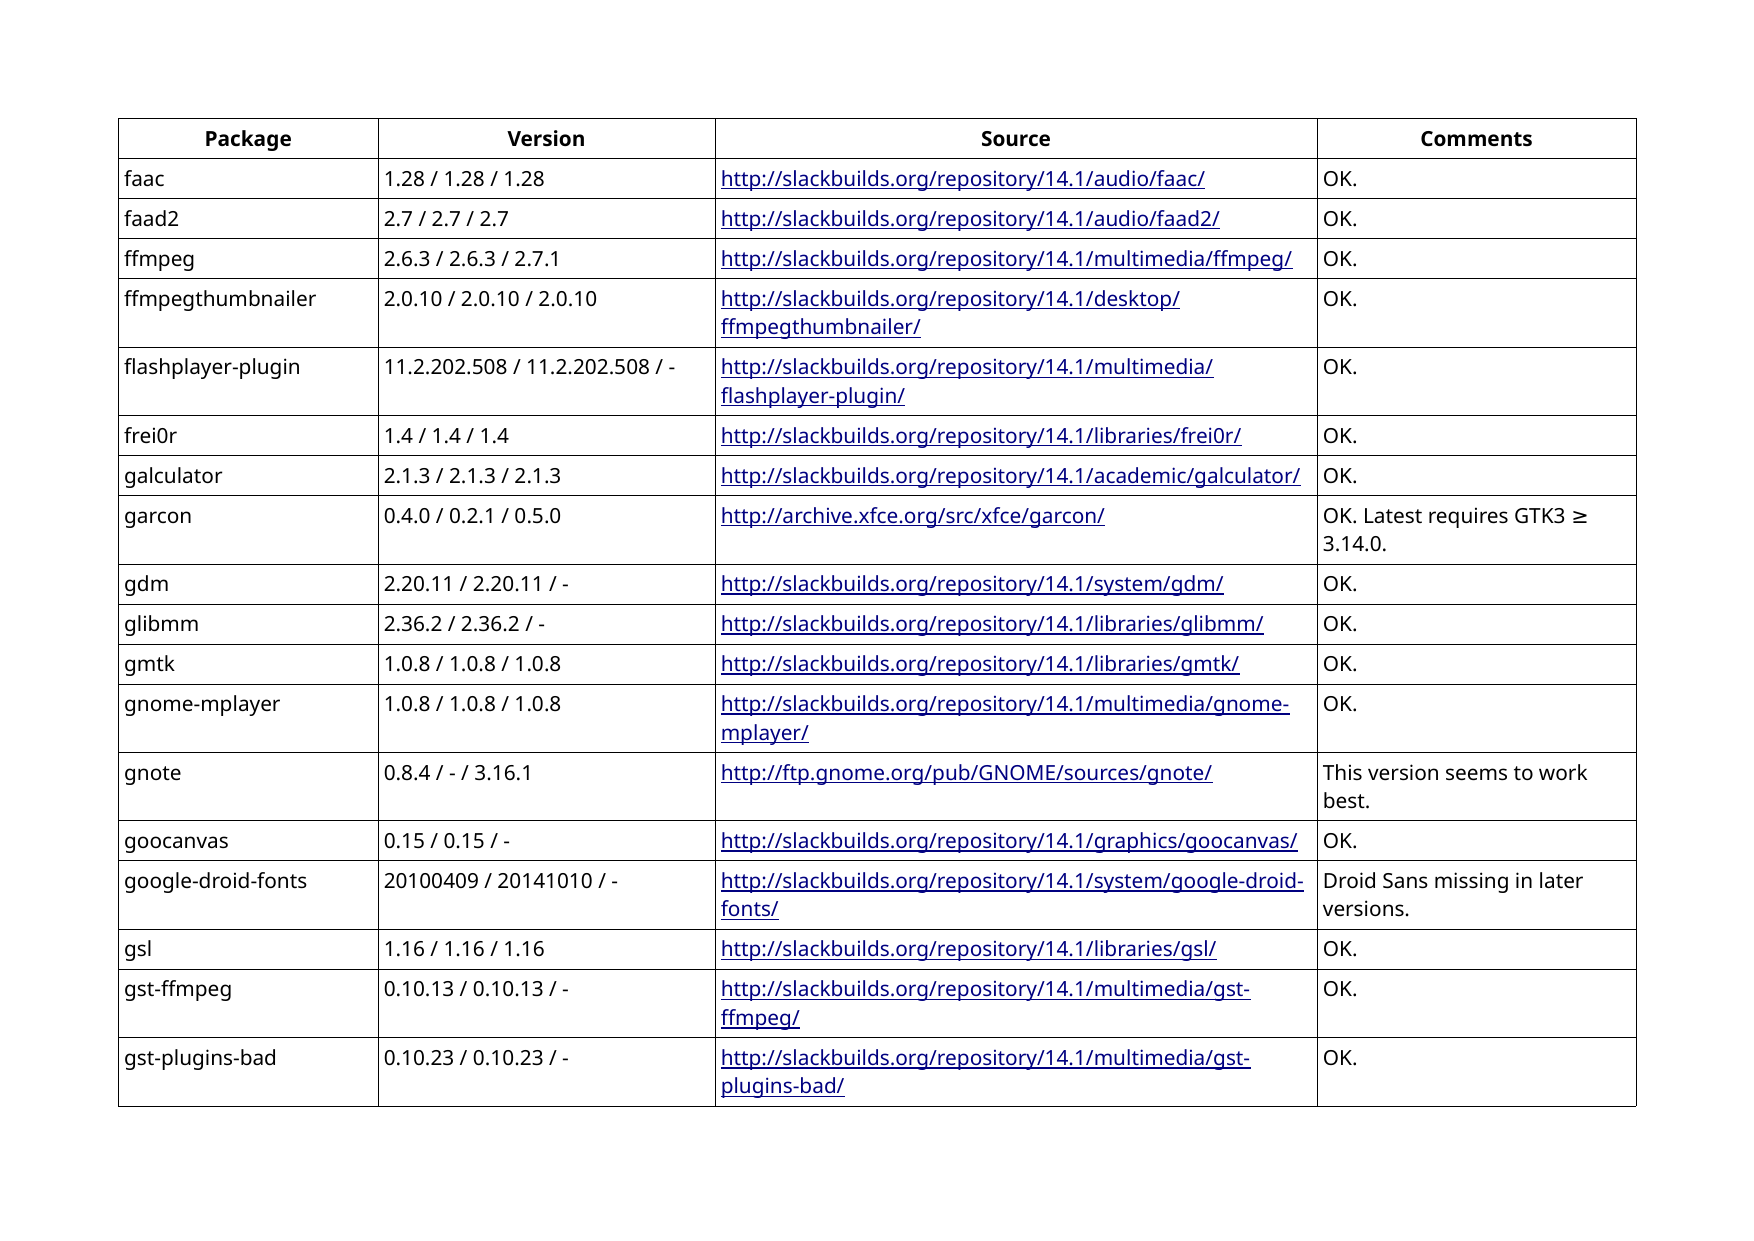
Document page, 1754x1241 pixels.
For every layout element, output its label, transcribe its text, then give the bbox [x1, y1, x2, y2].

table_cell OK. [1318, 605, 1636, 643]
table_cell http://slackbuilds.org/repository/14.1/libraries/glibmm/ [716, 605, 1317, 643]
table_cell OK. Latest requires GTK3 ≥ 3.14.0. [1318, 496, 1636, 563]
table_cell 2.36.2 / 2.36.2 / - [379, 605, 715, 643]
table_cell gst-plugins-bad [119, 1038, 378, 1106]
table_cell 2.7 / 2.7 / 2.7 [379, 199, 715, 238]
table_header Comments [1318, 119, 1636, 158]
table_cell OK. [1318, 685, 1636, 752]
table_cell 1.4 / 1.4 / 1.4 [379, 416, 715, 455]
table_header Source [716, 119, 1317, 158]
table_cell gsl [119, 930, 378, 969]
table_cell 1.0.8 / 1.0.8 / 1.0.8 [379, 685, 715, 752]
table_cell 0.15 / 0.15 / - [379, 821, 715, 860]
table_cell garcon [119, 496, 378, 563]
table_cell galculator [119, 456, 378, 495]
table_cell OK. [1318, 199, 1636, 238]
table_cell http://archive.xfce.org/src/xfce/garcon/ [716, 496, 1317, 563]
table_cell frei0r [119, 416, 378, 455]
table_cell http://slackbuilds.org/repository/14.1/multimedia/gst-plugins-bad/ [716, 1038, 1317, 1106]
table_cell http://slackbuilds.org/repository/14.1/multimedia/ffmpeg/ [716, 239, 1317, 278]
table_cell OK. [1318, 821, 1636, 860]
table_cell 1.28 / 1.28 / 1.28 [379, 159, 715, 198]
table_cell http://slackbuilds.org/repository/14.1/academic/galculator/ [716, 456, 1317, 495]
table_cell 2.1.3 / 2.1.3 / 2.1.3 [379, 456, 715, 495]
table_cell http://ftp.gnome.org/pub/GNOME/sources/gnote/ [716, 753, 1317, 820]
table_cell http://slackbuilds.org/repository/14.1/system/gdm/ [716, 565, 1317, 603]
table_cell 0.10.13 / 0.10.13 / - [379, 970, 715, 1037]
table_cell gdm [119, 565, 378, 603]
table_cell http://slackbuilds.org/repository/14.1/system/google-droid-fonts/ [716, 861, 1317, 929]
table_cell http://slackbuilds.org/repository/14.1/audio/faac/ [716, 159, 1317, 198]
table_cell OK. [1318, 565, 1636, 603]
table_cell Droid Sans missing in later versions. [1318, 861, 1636, 929]
table_cell 0.10.23 / 0.10.23 / - [379, 1038, 715, 1106]
table_cell gst-ffmpeg [119, 970, 378, 1037]
table_cell OK. [1318, 930, 1636, 969]
table_cell OK. [1318, 279, 1636, 347]
table_cell http://slackbuilds.org/repository/14.1/multimedia/flashplayer-plugin/ [716, 348, 1317, 415]
table_cell 2.20.11 / 2.20.11 / - [379, 565, 715, 603]
table_cell http://slackbuilds.org/repository/14.1/libraries/gsl/ [716, 930, 1317, 969]
table_cell 20100409 / 20141010 / - [379, 861, 715, 929]
table_cell 0.4.0 / 0.2.1 / 0.5.0 [379, 496, 715, 563]
table_cell gmtk [119, 645, 378, 683]
table_cell OK. [1318, 456, 1636, 495]
table_cell 1.16 / 1.16 / 1.16 [379, 930, 715, 969]
table_header Package [119, 119, 378, 158]
table_cell This version seems to work best. [1318, 753, 1636, 820]
table_cell goocanvas [119, 821, 378, 860]
table_cell 1.0.8 / 1.0.8 / 1.0.8 [379, 645, 715, 683]
table_cell faac [119, 159, 378, 198]
table_cell 0.8.4 / - / 3.16.1 [379, 753, 715, 820]
table_cell OK. [1318, 239, 1636, 278]
table_cell glibmm [119, 605, 378, 643]
table_header Version [379, 119, 715, 158]
table_cell http://slackbuilds.org/repository/14.1/multimedia/gnome-mplayer/ [716, 685, 1317, 752]
table_cell OK. [1318, 416, 1636, 455]
table_cell ffmpeg [119, 239, 378, 278]
table_cell 2.0.10 / 2.0.10 / 2.0.10 [379, 279, 715, 347]
table_cell http://slackbuilds.org/repository/14.1/libraries/gmtk/ [716, 645, 1317, 683]
table_cell OK. [1318, 645, 1636, 683]
table_cell http://slackbuilds.org/repository/14.1/audio/faad2/ [716, 199, 1317, 238]
table_cell http://slackbuilds.org/repository/14.1/desktop/ffmpegthumbnailer/ [716, 279, 1317, 347]
table_cell http://slackbuilds.org/repository/14.1/libraries/frei0r/ [716, 416, 1317, 455]
table_cell gnote [119, 753, 378, 820]
table_cell http://slackbuilds.org/repository/14.1/graphics/goocanvas/ [716, 821, 1317, 860]
table_cell google-droid-fonts [119, 861, 378, 929]
table_cell http://slackbuilds.org/repository/14.1/multimedia/gst-ffmpeg/ [716, 970, 1317, 1037]
table_cell OK. [1318, 348, 1636, 415]
table_cell OK. [1318, 970, 1636, 1037]
table_cell ffmpegthumbnailer [119, 279, 378, 347]
table_cell 2.6.3 / 2.6.3 / 2.7.1 [379, 239, 715, 278]
table_cell 11.2.202.508 / 11.2.202.508 / - [379, 348, 715, 415]
table_cell faad2 [119, 199, 378, 238]
table_cell gnome-mplayer [119, 685, 378, 752]
table_cell flashplayer-plugin [119, 348, 378, 415]
table_cell OK. [1318, 159, 1636, 198]
table_cell OK. [1318, 1038, 1636, 1106]
